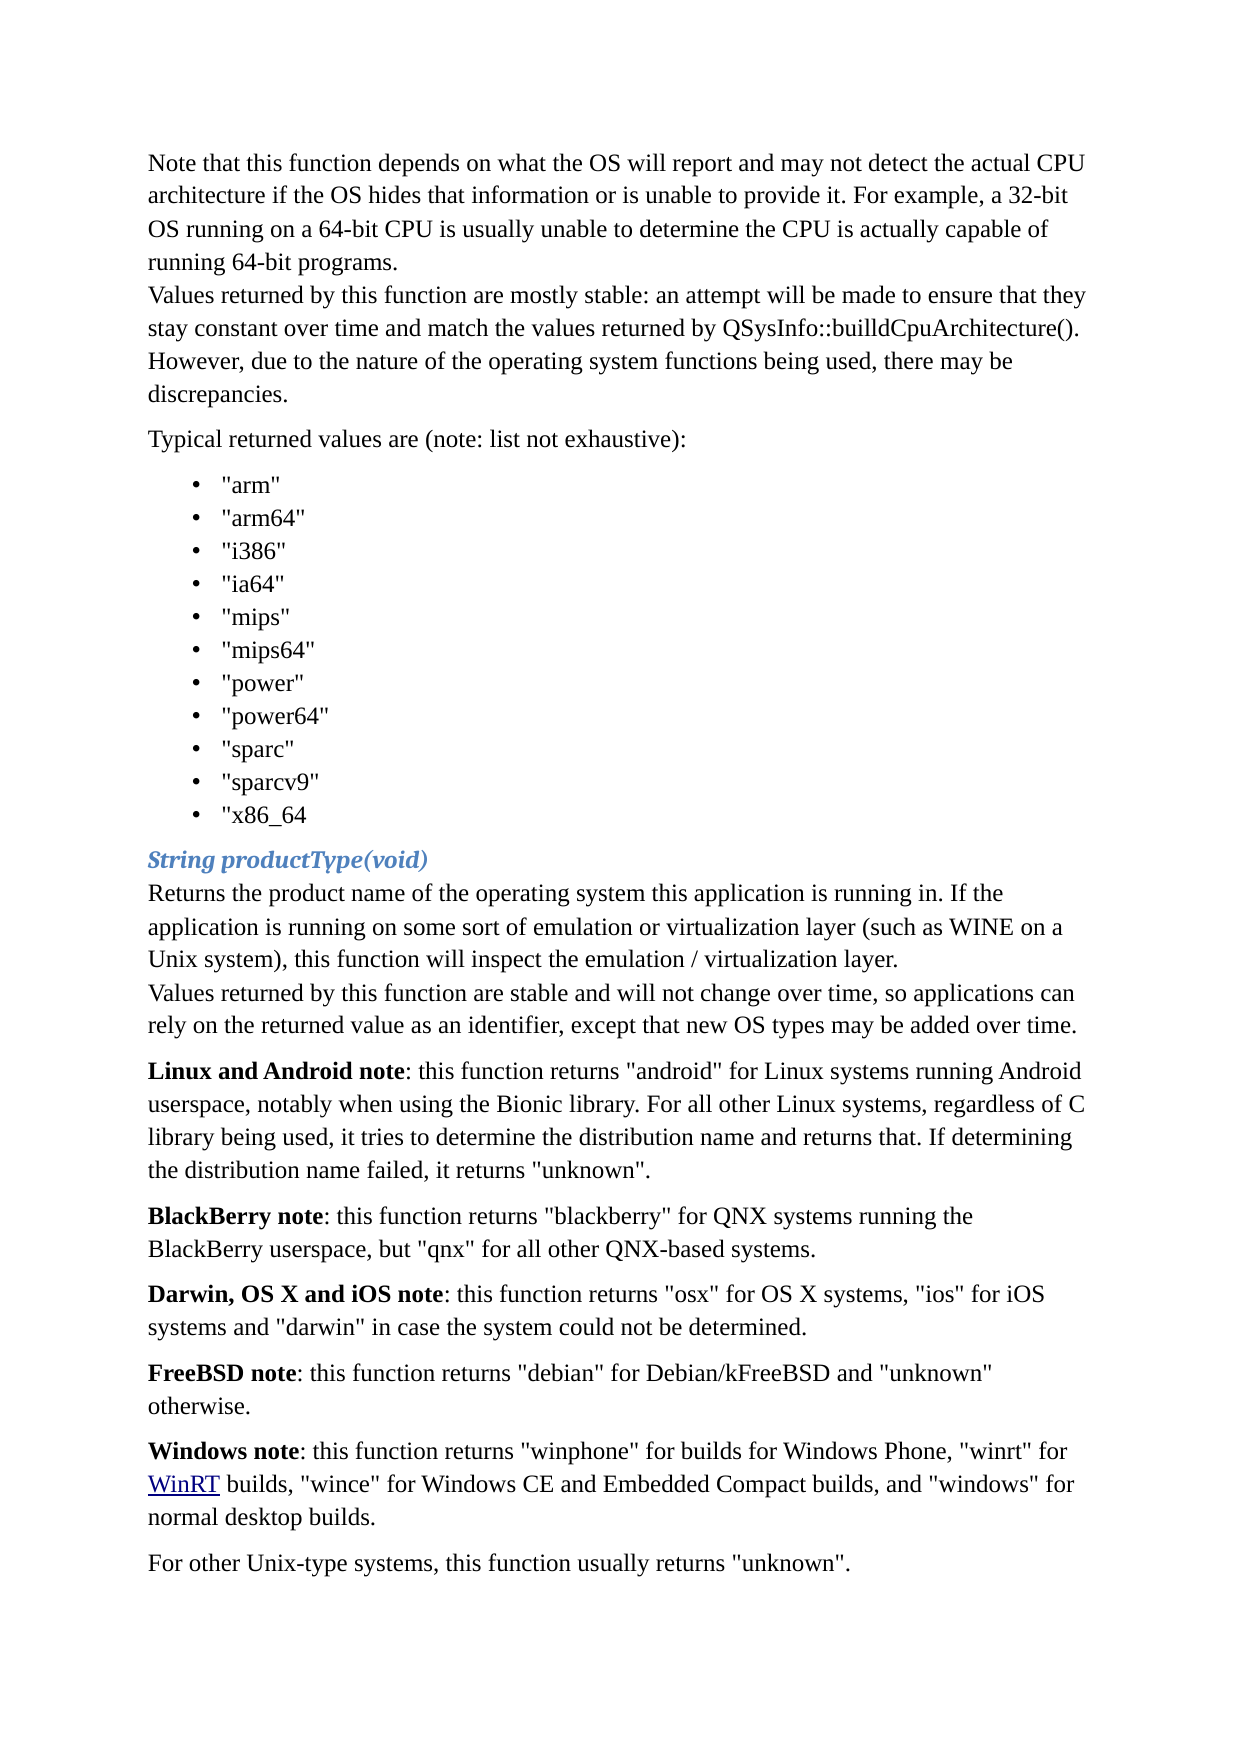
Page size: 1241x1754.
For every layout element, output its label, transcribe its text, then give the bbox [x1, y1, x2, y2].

list "i386" [192, 536, 1093, 564]
list "arm" [192, 470, 1093, 498]
list "sparcv9" [192, 767, 1093, 796]
list "sparc" [192, 734, 1093, 763]
list "mips64" [192, 635, 1093, 664]
list "ia64" [192, 569, 1093, 598]
subtitle String productType(void) [148, 846, 1093, 874]
text Values returned by this function are stable and will not change over time, so applications can rely on the returned value as an identifier, except that new OS types may be added over time. [148, 978, 1093, 1039]
text Values returned by this function are mostly stable: an attempt will be made to ensure that they stay constant over time and match the values returned by QSysInfo::builldCpuArchitecture(). However, due to the nature of the operating system functions being used, there may be discrepancies. [148, 280, 1093, 407]
text Darwin, OS X and iOS note: this function returns "osx" for OS X systems, "ios" for iOS systems and "darwin" in case the system could not be determined. [148, 1279, 1093, 1341]
text Typical returned values are (note: list not exhaustive): [148, 424, 1093, 453]
list "power" [192, 668, 1093, 697]
text Windows note: this function returns "winphone" for builds for Windows Phone, "winrt" for WinRT builds, "wince" for Windows CE and Embedded Compact builds, and "windows" for normal desktop builds. [148, 1436, 1093, 1531]
list "power64" [192, 701, 1093, 730]
text Note that this function depends on what the OS will report and may not detect the actual CPU architecture if the OS hides that information or is unable to provide it. For example, a 32-bit OS running on a 64-bit CPU is usually unable to determine the CPU is actually capable of running 64-bit programs. [148, 148, 1093, 275]
list "arm64" [192, 503, 1093, 532]
list "x86_64 [192, 800, 1093, 829]
list "mips" [192, 602, 1093, 631]
text FreeBSD note: this function returns "debian" for Debian/kFreeBSD and "unknown" otherwise. [148, 1358, 1093, 1419]
text BlackBerry note: this function returns "blackberry" for QNX systems running the BlackBerry userspace, but "qnx" for all other QNX-based systems. [148, 1201, 1093, 1262]
text For other Unix-type systems, this function usually returns "unknown". [148, 1548, 1093, 1577]
text Returns the product name of the operating system this application is running in. If the application is running on some sort of emulation or virtualization layer (such as WINE on a Unix system), this function will inspect the emulation / virtualization layer. [148, 878, 1093, 973]
text Linux and Android note: this function returns "android" for Linux systems running Android userspace, notably when using the Bionic library. For all other Linux systems, regardless of C library being used, it tries to determine the distribution name and returns that. If determining the distribution name failed, it returns "unknown". [148, 1056, 1093, 1184]
